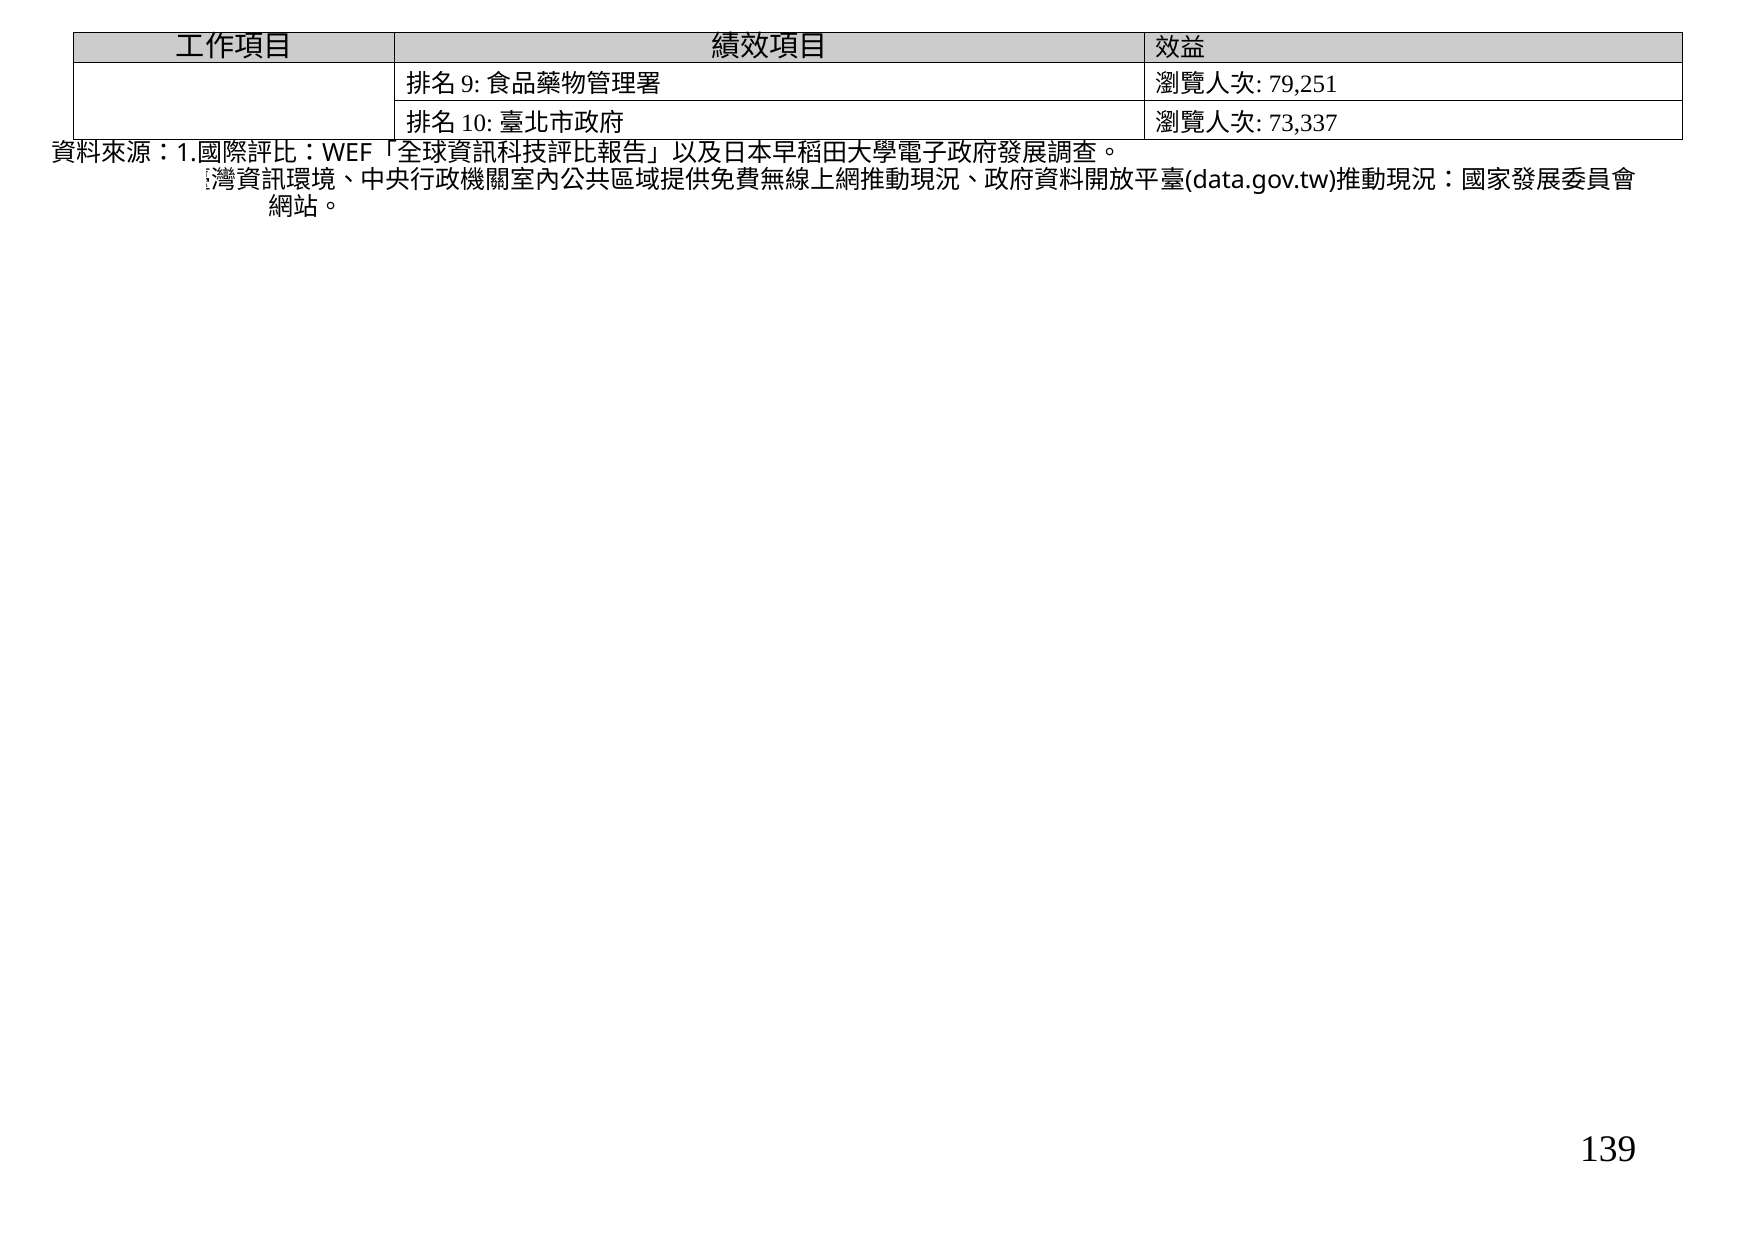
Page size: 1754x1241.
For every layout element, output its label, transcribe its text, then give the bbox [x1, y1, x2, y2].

table_header 效益 [1145, 33, 1682, 62]
text 2.臺灣資訊環境、中央行政機關室內公共區域提供免費無線上網推動現況、政府資料開放平臺(data.gov.tw)推動現況：國家發展委員會網站。 [118, 167, 1636, 721]
table_cell 瀏覽人次: 73,337 [1145, 101, 1682, 139]
table_header 工作項目 [74, 33, 394, 62]
table_header 績效項目 [395, 33, 1144, 62]
table_cell 排名10: 臺北市政府 [395, 101, 1144, 139]
table_cell 瀏覽人次: 79,251 [1145, 63, 1682, 100]
table_cell [74, 63, 394, 139]
text 資料來源：1.國際評比：WEF「全球資訊科技評比報告」以及日本早稻田大學電子政府發展調查。 [44, 140, 1636, 167]
table_cell 排名9: 食品藥物管理署 [395, 63, 1144, 100]
